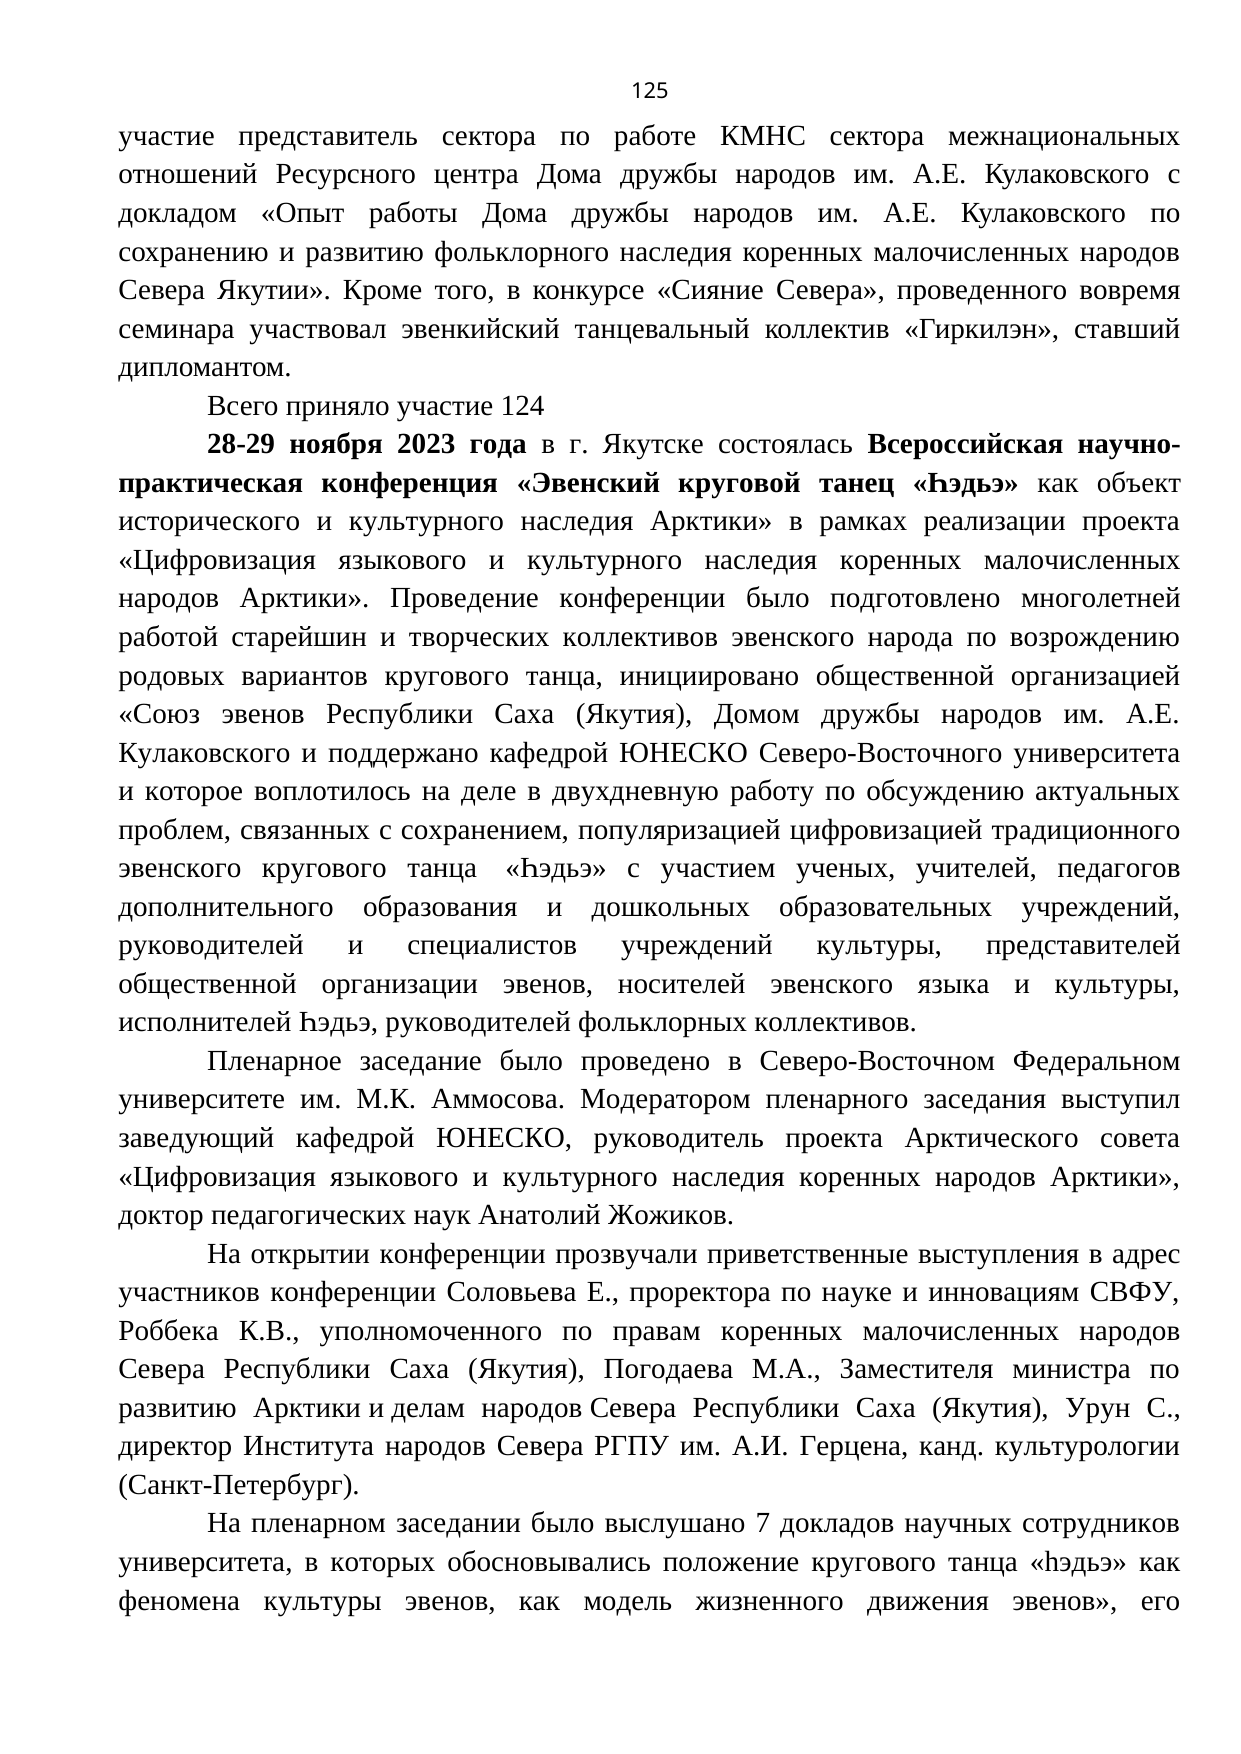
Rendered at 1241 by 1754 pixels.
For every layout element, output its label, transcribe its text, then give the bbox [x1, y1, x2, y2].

text участие представитель сектора по работе КМНС сектора межнациональных отношений Ресурсного центра Дома дружбы народов им. А.Е. Кулаковского с докладом «Опыт работы Дома дружбы народов им. А.Е. Кулаковского по сохранению и развитию фольклорного наследия коренных малочисленных народов Севера Якутии». Кроме того, в конкурсе «Сияние Севера», проведенного вовремя семинара участвовал эвенкийский танцевальный коллектив «Гиркилэн», ставший дипломантом. [118, 118, 1181, 383]
text Всего приняло участие 124 [118, 388, 1181, 421]
text Пленарное заседание было проведено в Северо-Восточном Федеральном университете им. М.К. Аммосова. Модератором пленарного заседания выступил заведующий кафедрой ЮНЕСКО, руководитель проекта Арктического совета «Цифровизация языкового и культурного наследия коренных народов Арктики», доктор педагогических наук Анатолий Жожиков. [118, 1043, 1181, 1231]
text На открытии конференции прозвучали приветственные выступления в адрес участников конференции Соловьева Е., проректора по науке и инновациям СВФУ, Роббека К.В., уполномоченного по правам коренных малочисленных народов Севера Республики Саха (Якутия), Погодаева М.А., Заместителя министра по развитию Арктики и делам народов Севера Республики Саха (Якутия), Урун С., директор Института народов Севера РГПУ им. А.И. Герцена, канд. культурологии (Санкт-Петербург). [118, 1236, 1181, 1501]
text На пленарном заседании было выслушано 7 докладов научных сотрудников университета, в которых обосновывались положение кругового танца «hэдьэ» как феномена культуры эвенов, как модель жизненного движения эвенов», его [118, 1506, 1181, 1616]
text 28-29 ноября 2023 года в г. Якутске состоялась Всероссийская научно-практическая конференция «Эвенский круговой танец «Һэдьэ» как объект исторического и культурного наследия Арктики» в рамках реализации проекта «Цифровизация языкового и культурного наследия коренных малочисленных народов Арктики». Проведение конференции было подготовлено многолетней работой старейшин и творческих коллективов эвенского народа по возрождению родовых вариантов кругового танца, инициировано общественной организацией «Союз эвенов Республики Саха (Якутия), Домом дружбы народов им. А.Е. Кулаковского и поддержано кафедрой ЮНЕСКО Северо-Восточного университета и которое воплотилось на деле в двухдневную работу по обсуждению актуальных проблем, связанных с сохранением, популяризацией цифровизацией традиционного эвенского кругового танца «Һэдьэ» с участием ученых, учителей, педагогов дополнительного образования и дошкольных образовательных учреждений, руководителей и специалистов учреждений культуры, представителей общественной организации эвенов, носителей эвенского языка и культуры, исполнителей Һэдьэ, руководителей фольклорных коллективов. [118, 426, 1181, 1038]
